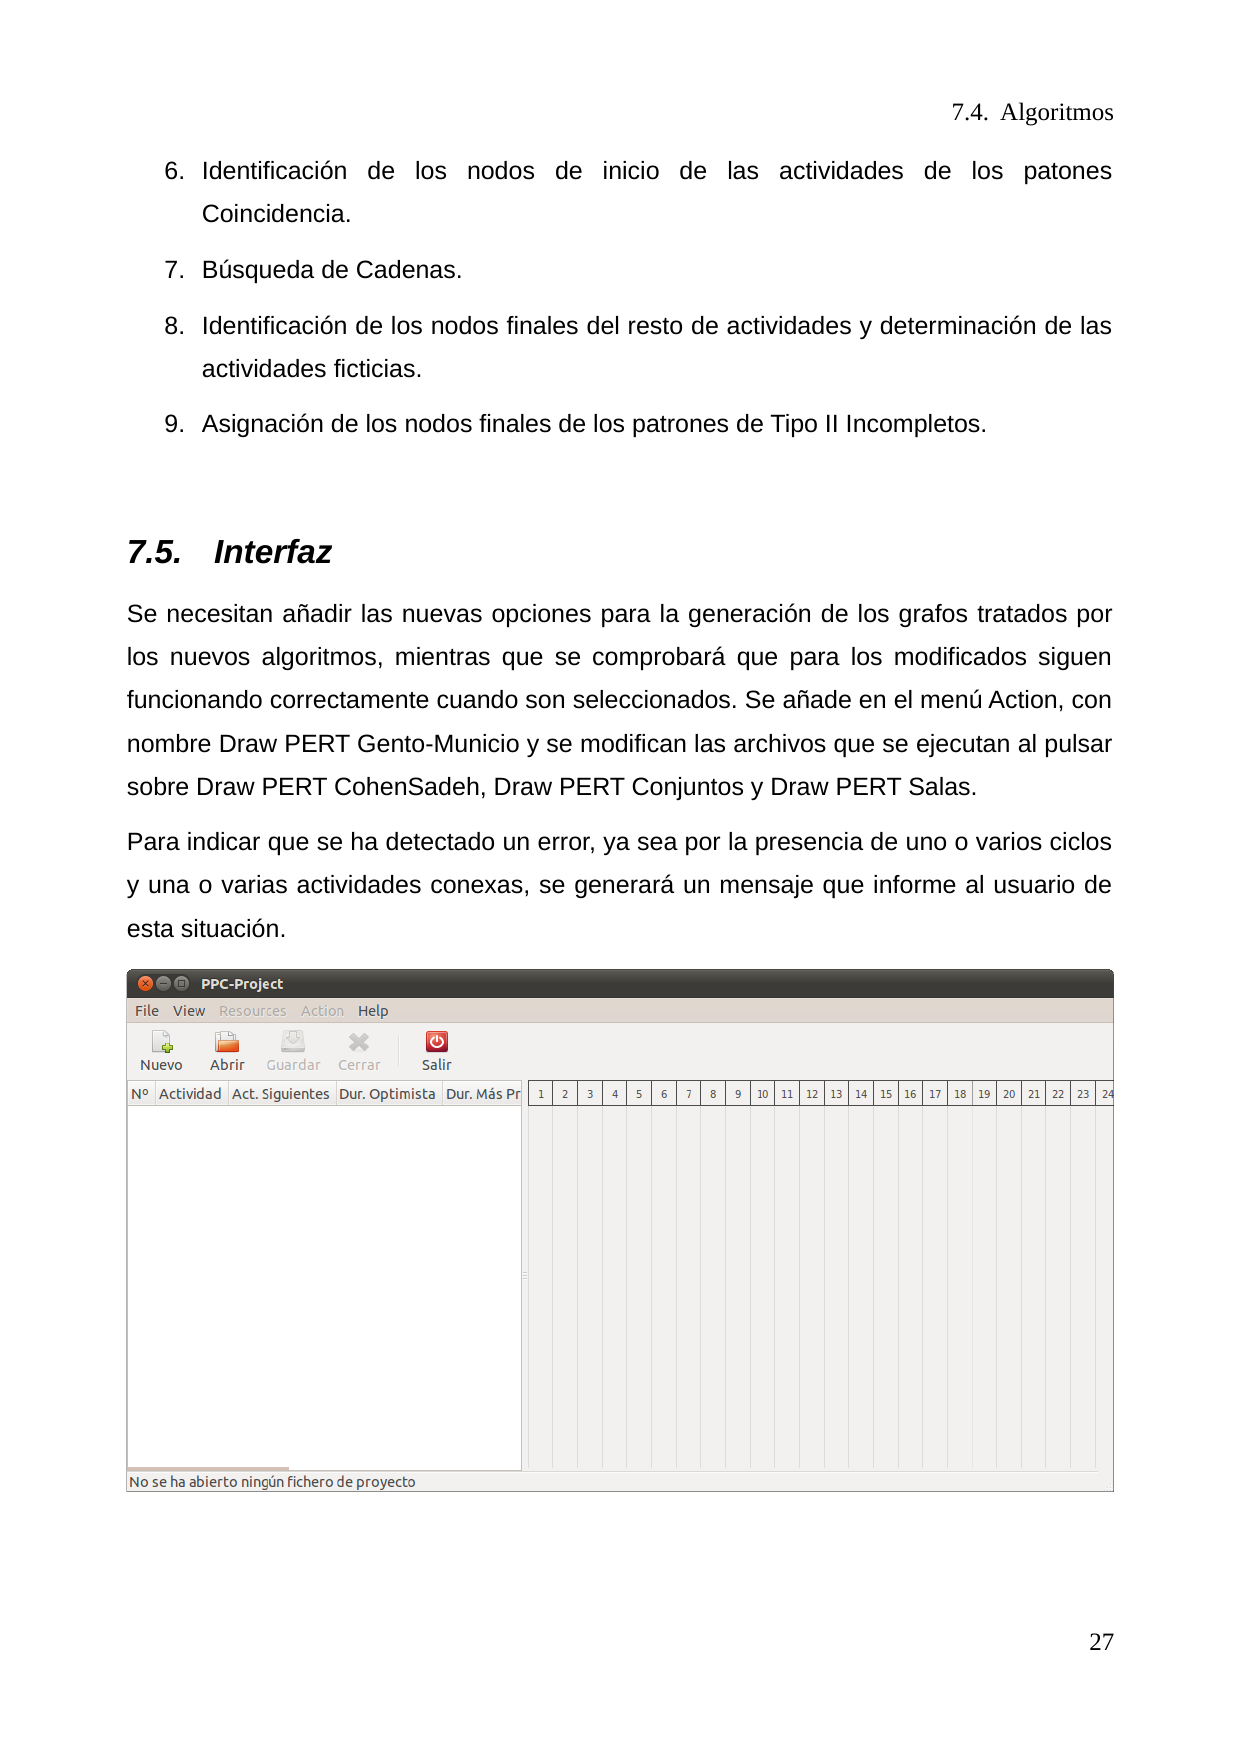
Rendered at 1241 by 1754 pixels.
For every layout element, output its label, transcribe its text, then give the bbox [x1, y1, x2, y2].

picture [126, 969, 1114, 1492]
list Asignación de los nodos finales de los patrones de Tipo II Incompletos. [164, 409, 1114, 438]
list Identificación de los nodos finales del resto de actividades y determinación de las actividades ficticias. [164, 311, 1114, 382]
subtitle Interfaz [127, 533, 1114, 571]
list Identificación de los nodos de inicio de las actividades de los patones Coincidencia. [164, 156, 1114, 228]
text Se necesitan añadir las nuevas opciones para la generación de los grafos tratados por los nuevos algoritmos, mientras que se comprobará que para los modificados siguen funcionando correctamente cuando son seleccionados. Se añade en el menú Action, con nombre Draw PERT Gento-Municio y se modifican las archivos que se ejecutan al pulsar sobre Draw PERT CohenSadeh, Draw PERT Conjuntos y Draw PERT Salas. [127, 599, 1114, 800]
list Búsqueda de Cadenas. [164, 255, 1114, 284]
text Para indicar que se ha detectado un error, ya sea por la presencia de uno o varios ciclos y una o varias actividades conexas, se generará un mensaje que informe al usuario de esta situación. [127, 827, 1114, 942]
